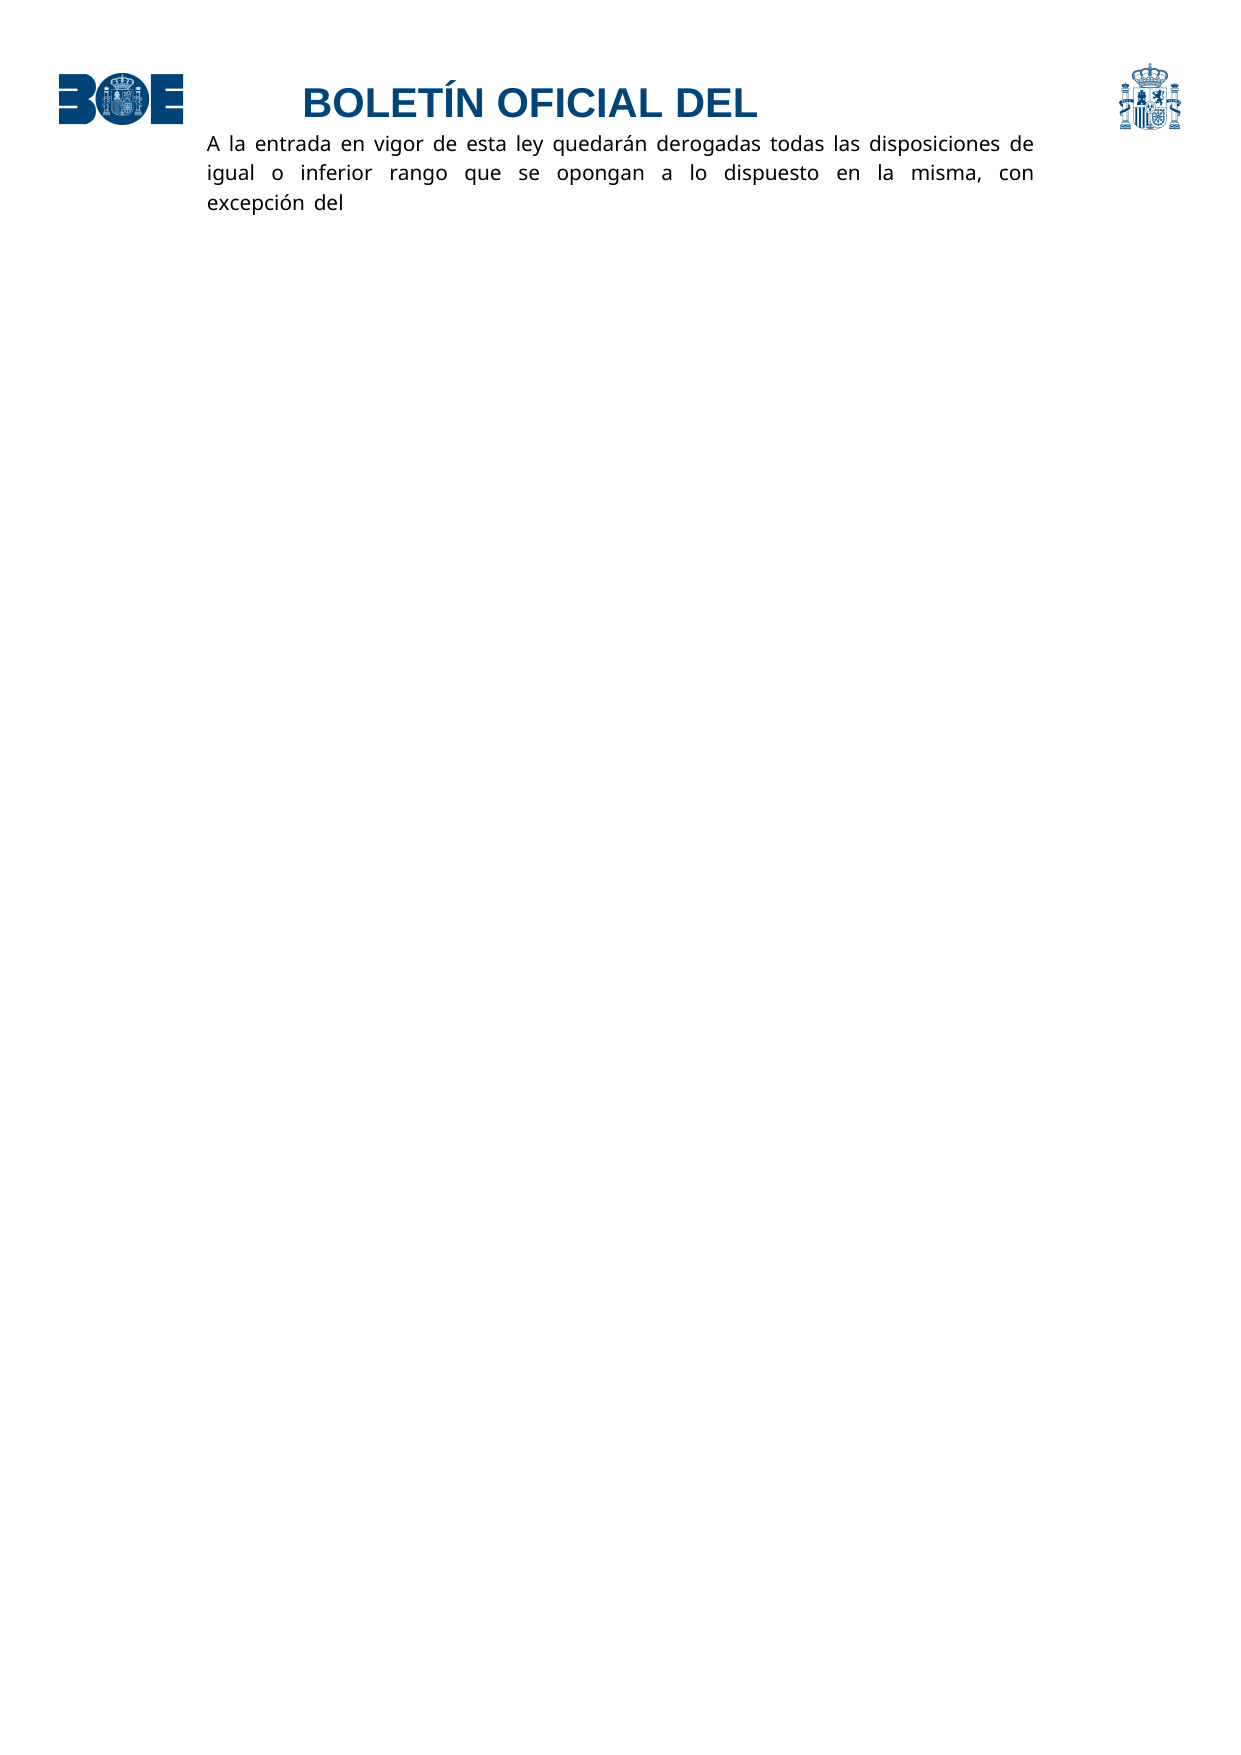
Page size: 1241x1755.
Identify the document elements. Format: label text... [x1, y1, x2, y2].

text A la entrada en vigor de esta ley quedarán derogadas todas las disposiciones de igual o inferior rango que se opongan a lo dispuesto en la misma, con excepción del [207, 129, 1034, 216]
